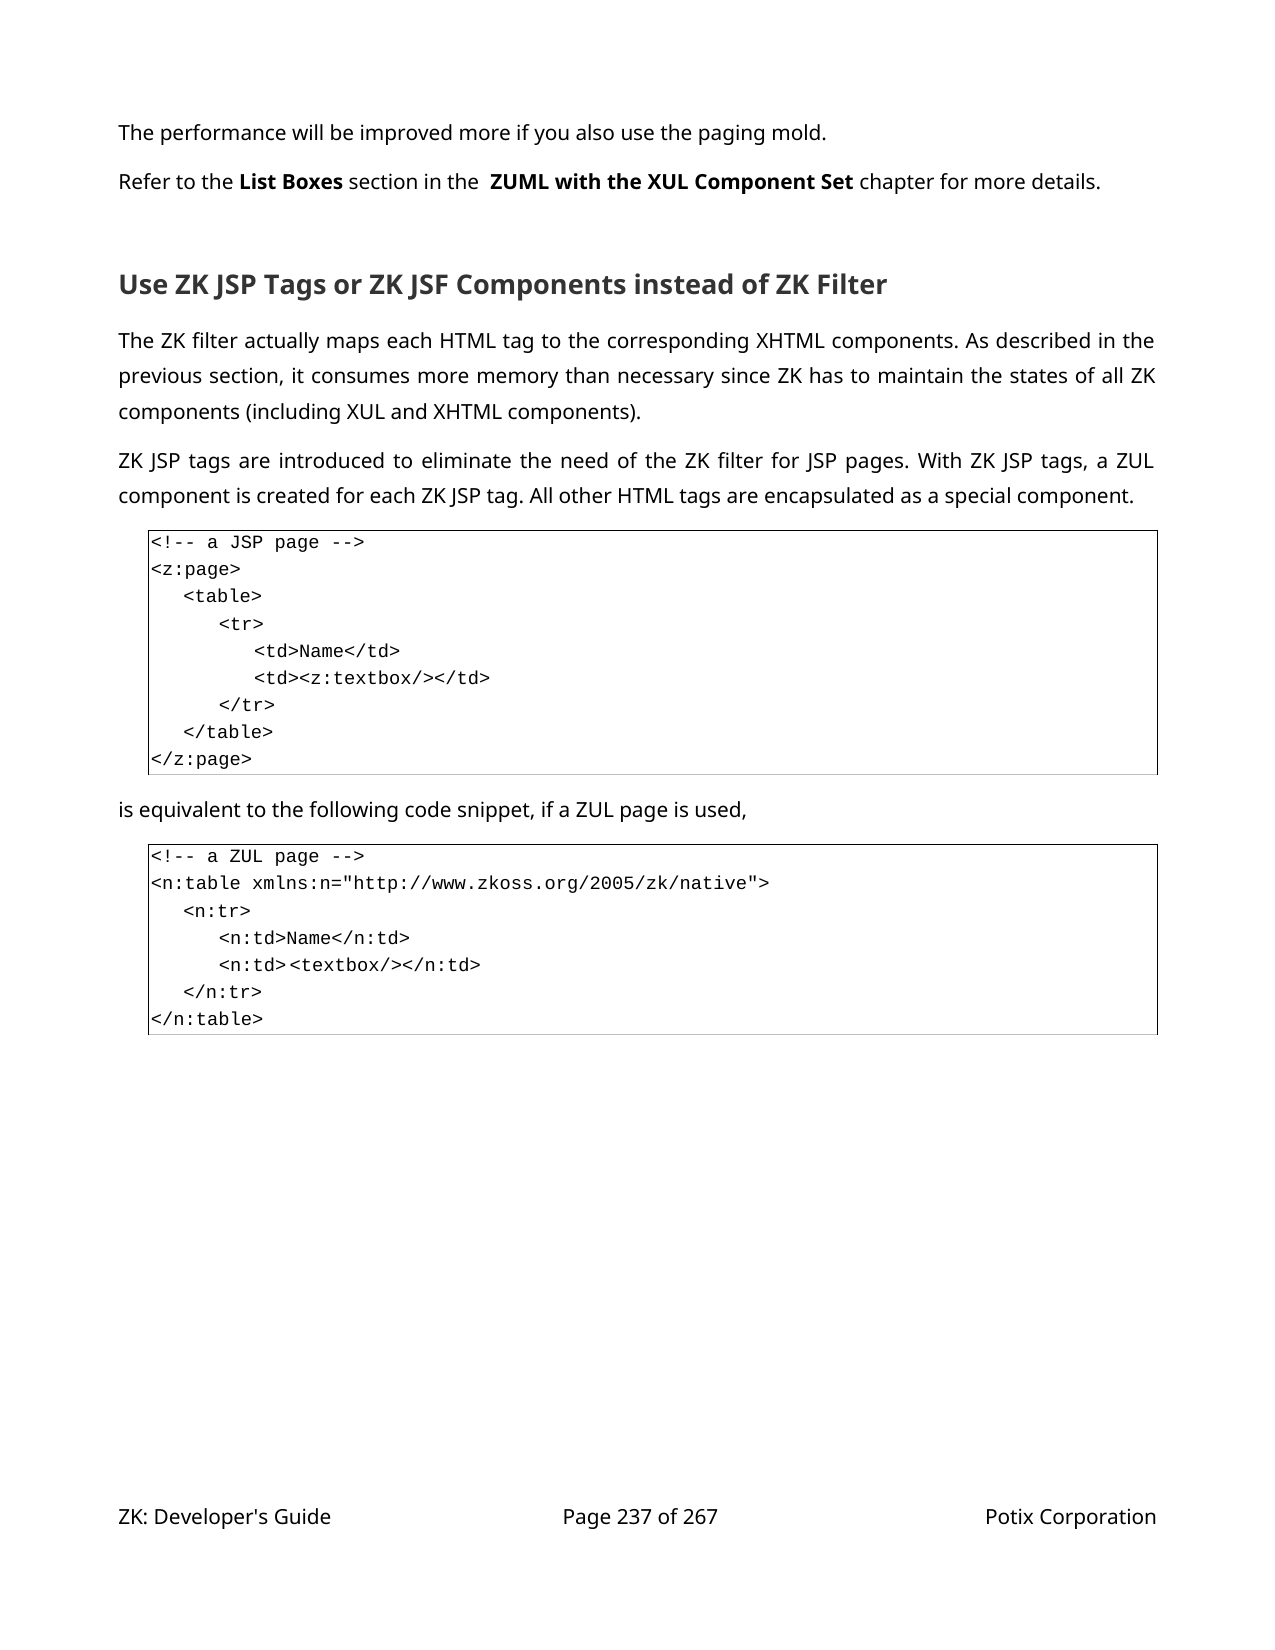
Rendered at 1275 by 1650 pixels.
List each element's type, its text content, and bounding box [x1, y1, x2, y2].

text <td><z:textbox/></td> [149, 666, 1157, 690]
text <table> [149, 584, 1157, 608]
text <td>Name</td> [149, 638, 1157, 663]
text The performance will be improved more if you also use the paging mold. [118, 118, 1157, 146]
text </z:page> [149, 747, 1157, 774]
subtitle Use ZK JSP Tags or ZK JSF Components instead of ZK Filter [118, 266, 1157, 303]
text </tr> [149, 693, 1157, 717]
text <n:table xmlns:n="http://www.zkoss.org/2005/zk/native"> [149, 871, 1157, 896]
text is equivalent to the following code snippet, if a ZUL page is used, [118, 795, 1157, 823]
text <!-- a ZUL page --> [149, 845, 1157, 868]
text ZK JSP tags are introduced to eliminate the need of the ZK filter for JSP pages. With ZK JSP tags, a ZUL component is created for each ZK JSP tag. All other HTML tags are encapsulated as a special component. [118, 446, 1157, 509]
text </n:table> [149, 1007, 1157, 1034]
text </table> [149, 720, 1157, 744]
text The ZK filter actually maps each HTML tag to the corresponding XHTML components. As described in the previous section, it consumes more memory than necessary since ZK has to maintain the states of all ZK components (including XUL and XHTML components). [118, 326, 1157, 425]
text <z:page> [149, 557, 1157, 581]
text <n:td>Name</n:td> [149, 926, 1157, 950]
text <!-- a JSP page --> [149, 531, 1157, 554]
text </n:tr> [149, 980, 1157, 1004]
text <tr> [149, 611, 1157, 636]
text <n:td> <textbox/></n:td> [149, 953, 1157, 977]
text Refer to the List Boxes section in the ZUML with the XUL Component Set chapter for more details. [118, 167, 1157, 195]
text <n:tr> [149, 898, 1157, 923]
